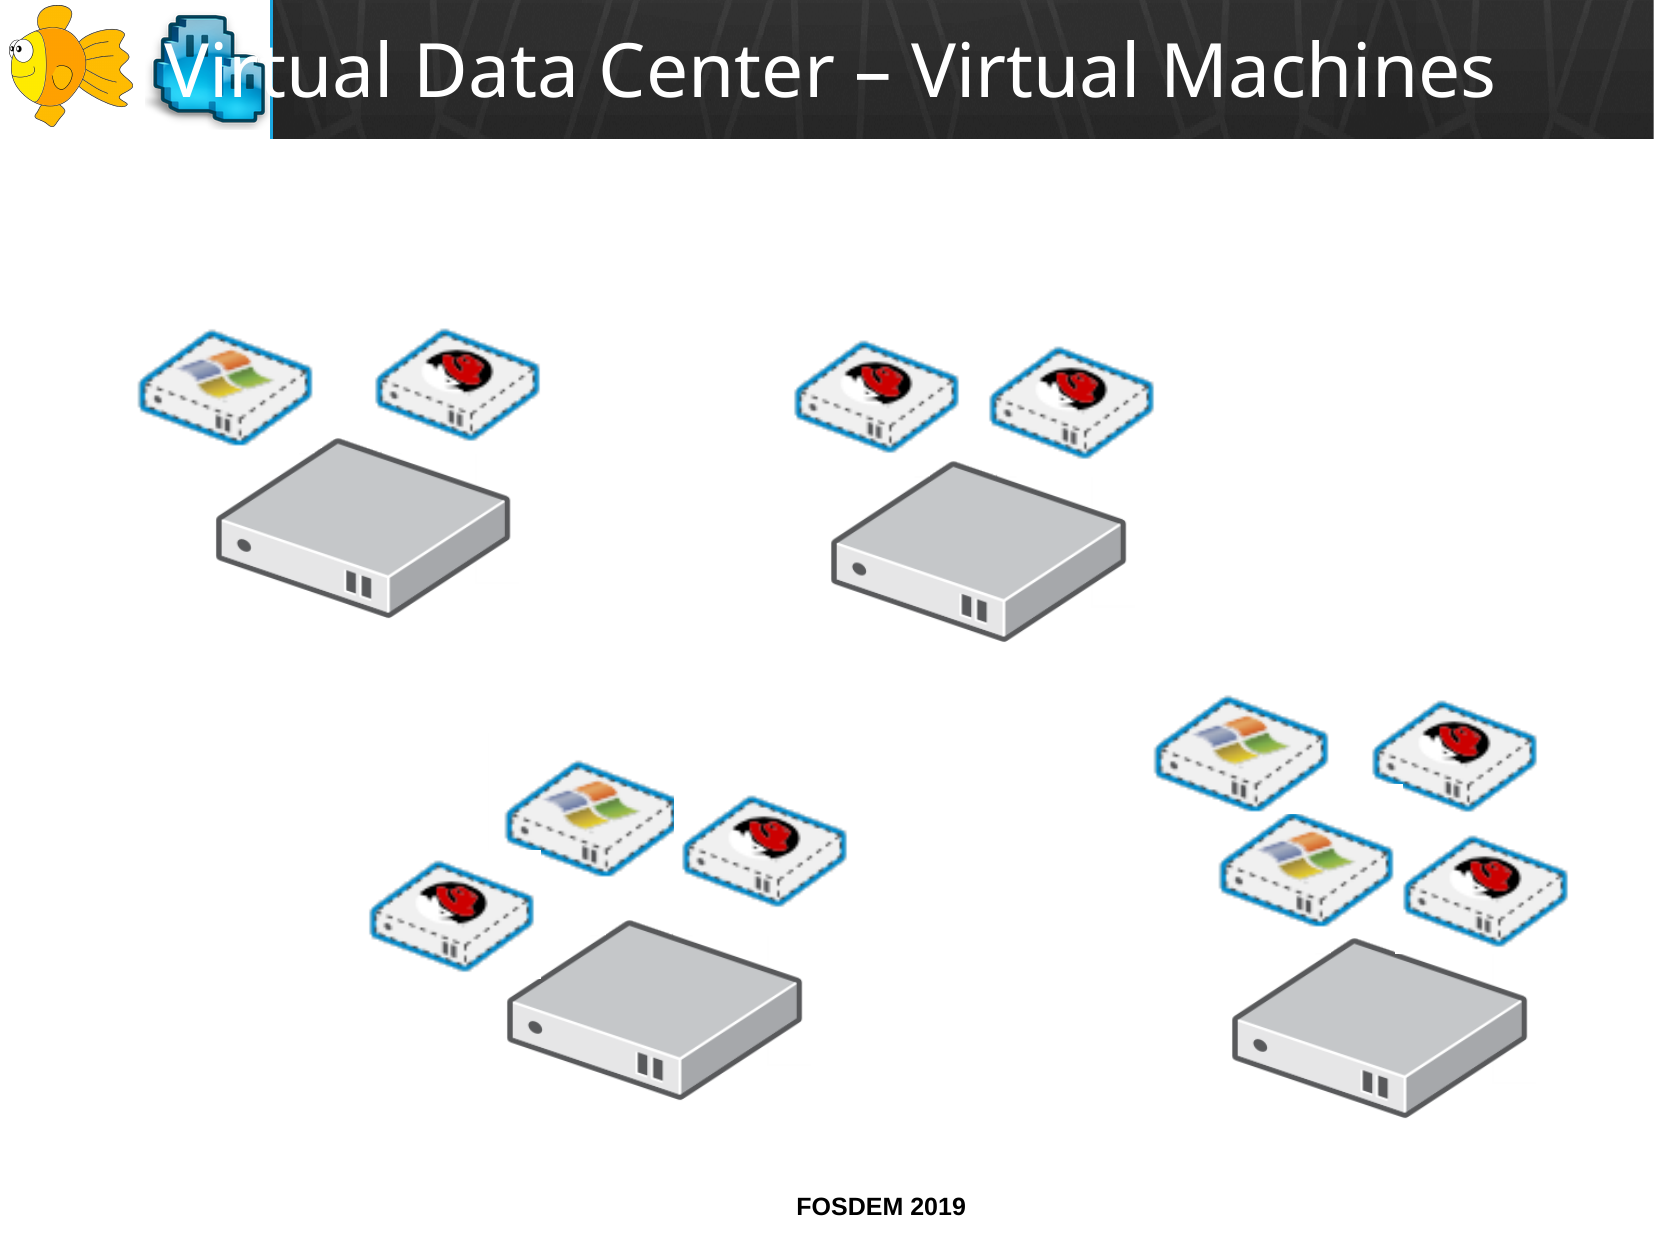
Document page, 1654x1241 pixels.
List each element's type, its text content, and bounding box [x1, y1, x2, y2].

picture [145, 0, 1654, 139]
title Virtual Data Center – Virtual Machines [164, 11, 1653, 126]
picture [120, 302, 547, 631]
picture [361, 733, 854, 1112]
picture [1136, 668, 1575, 1130]
picture [9, 5, 133, 127]
picture [786, 330, 1162, 654]
